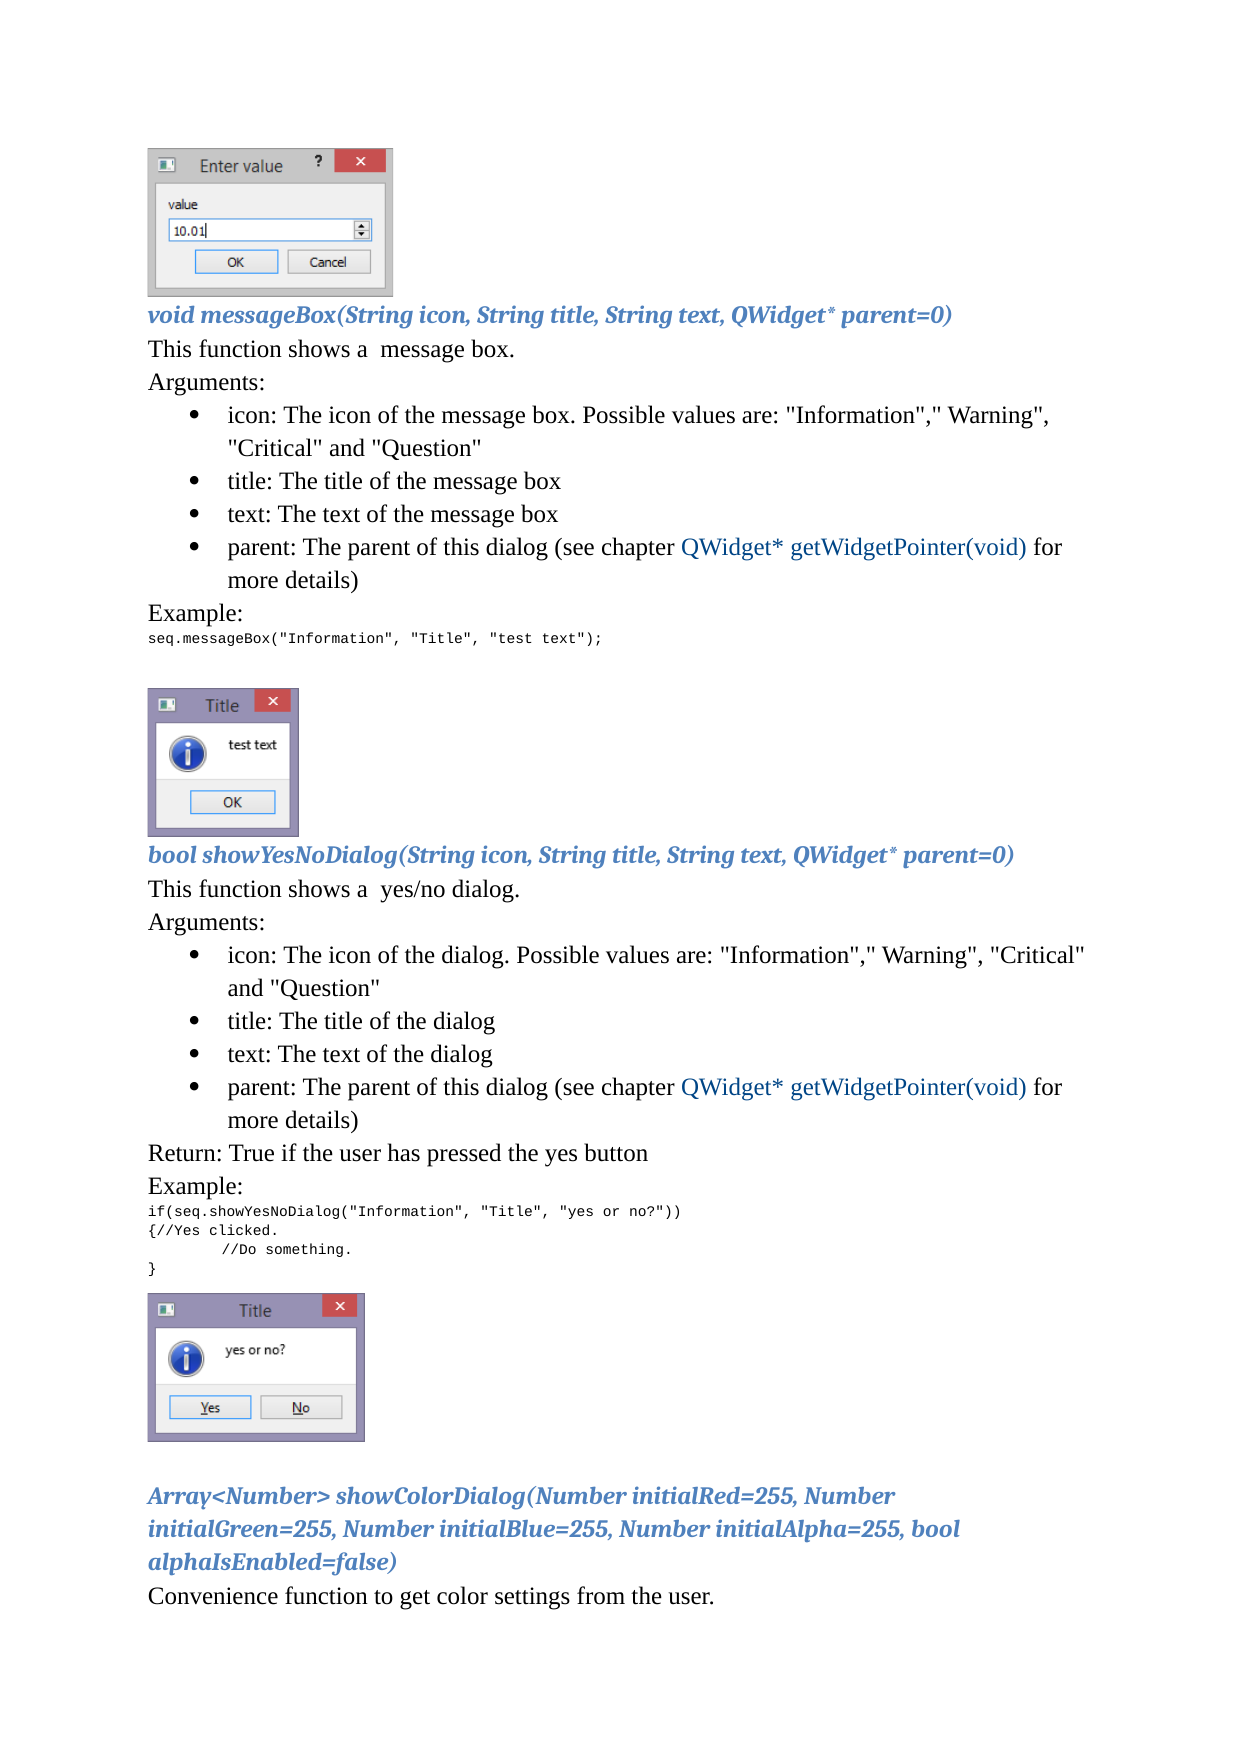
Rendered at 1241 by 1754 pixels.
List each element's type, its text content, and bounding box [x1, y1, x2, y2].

subtitle void messageBox(String icon, String title, String text, QWidget* parent=0) [148, 298, 1093, 330]
list parent: The parent of this dialog (see chapter QWidget* getWidgetPointer(void) for more details) [190, 1072, 1093, 1134]
subtitle Array<Number> showColorDialog(Number initialRed=255, Number initialGreen=255, Number initialBlue=255, Number initialAlpha=255, bool alphaIsEnabled=false) [148, 1482, 1093, 1577]
list title: The title of the dialog [190, 1006, 1093, 1035]
text Arguments: [148, 907, 1093, 936]
list text: The text of the dialog [190, 1039, 1093, 1068]
text seq.messageBox("Information", "Title", "test text"); [148, 631, 1093, 648]
subtitle bool showYesNoDialog(String icon, String title, String text, QWidget* parent=0) [148, 838, 1093, 870]
text Example: [148, 1171, 1093, 1200]
text Convenience function to get color settings from the user. [148, 1581, 1093, 1610]
text This function shows a message box. [148, 334, 1093, 363]
text } [148, 1261, 1093, 1278]
text This function shows a yes/no dialog. [148, 874, 1093, 903]
list text: The text of the message box [190, 499, 1093, 528]
picture [147, 148, 394, 297]
text Arguments: [148, 367, 1093, 396]
list icon: The icon of the dialog. Possible values are: "Information"," Warning", "Critical" and "Question" [190, 940, 1093, 1002]
picture [147, 688, 299, 837]
text Example: [148, 598, 1093, 627]
list icon: The icon of the message box. Possible values are: "Information"," Warning", "Critical" and "Question" [190, 400, 1093, 462]
list parent: The parent of this dialog (see chapter QWidget* getWidgetPointer(void) for more details) [190, 532, 1093, 594]
list title: The title of the message box [190, 466, 1093, 495]
text //Do something. [148, 1242, 1093, 1259]
picture [147, 1293, 365, 1442]
list Return: True if the user has pressed the yes button [148, 1138, 1093, 1167]
text if(seq.showYesNoDialog("Information", "Title", "yes or no?")) [148, 1204, 1093, 1221]
text {//Yes clicked. [148, 1223, 1093, 1240]
